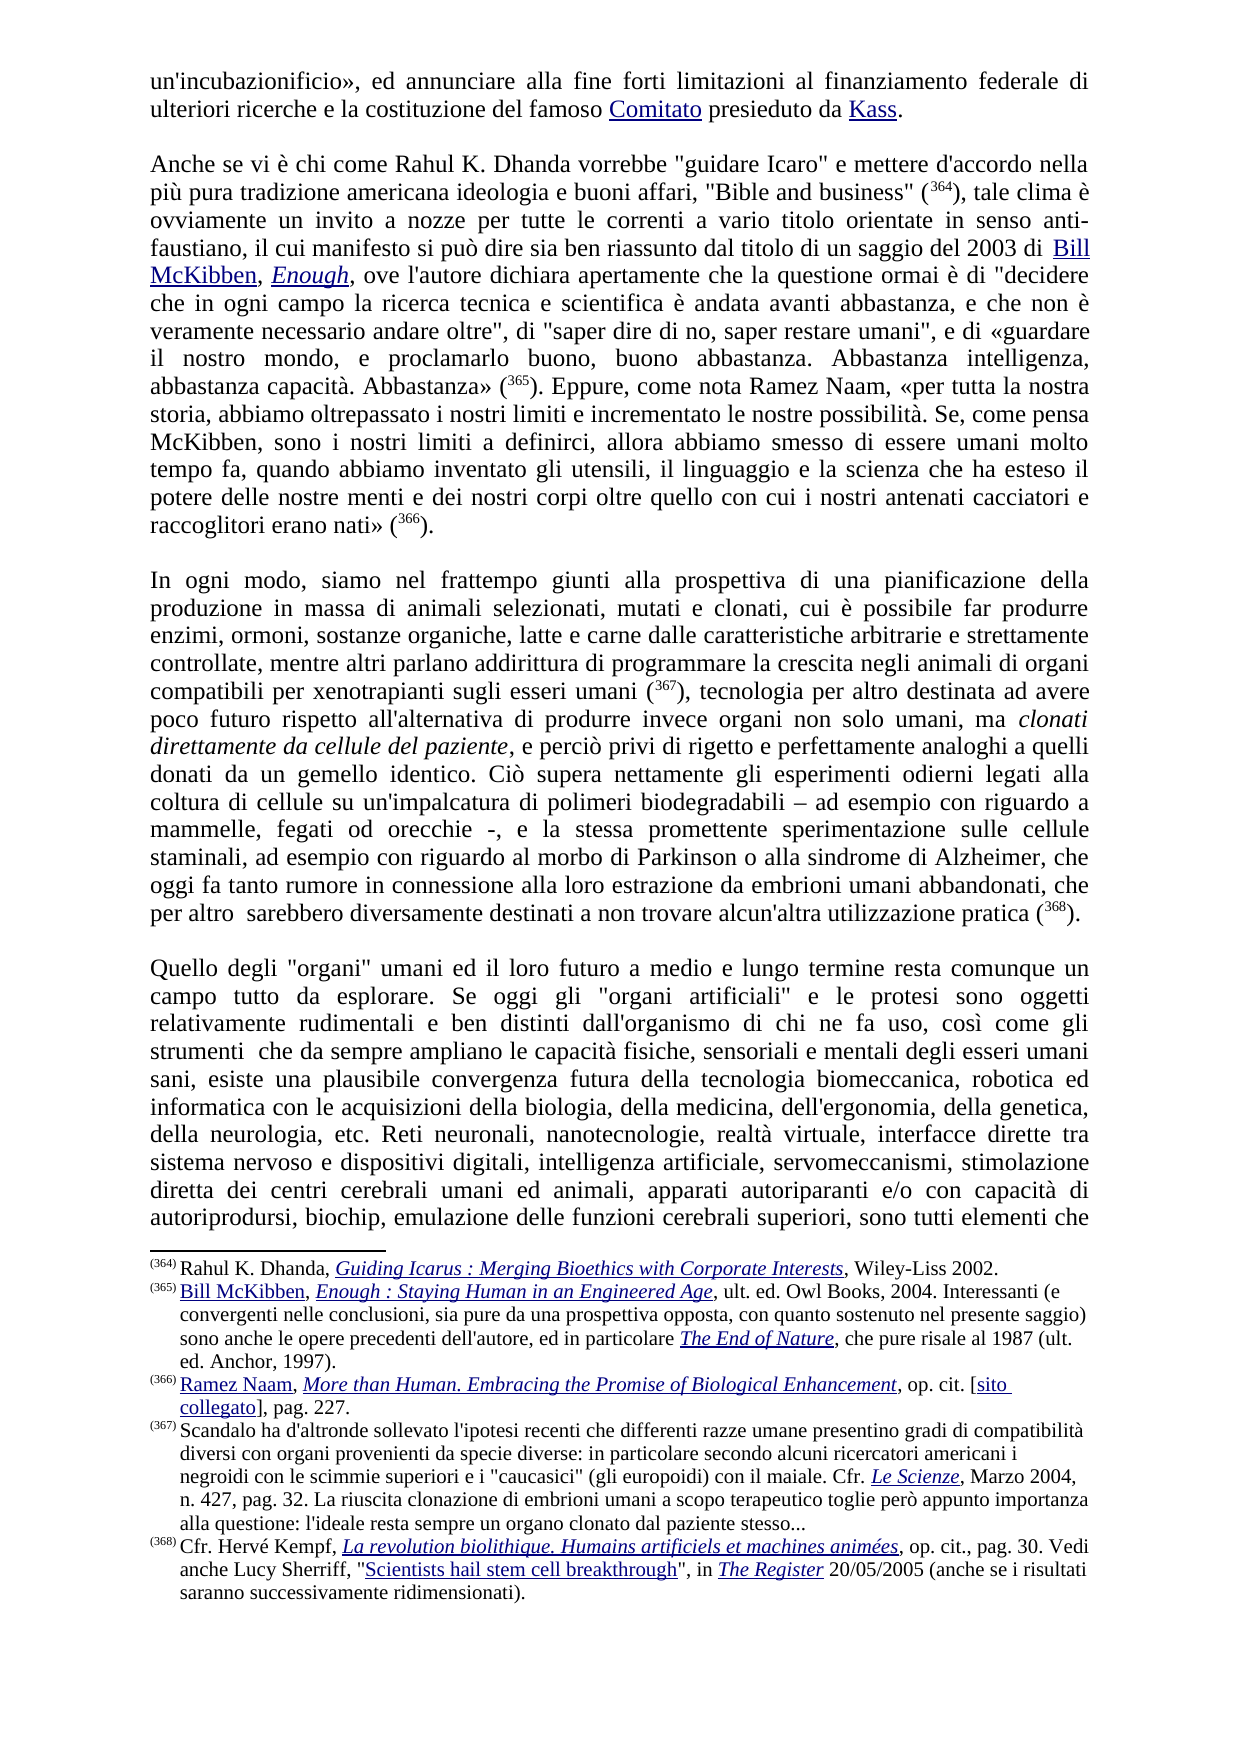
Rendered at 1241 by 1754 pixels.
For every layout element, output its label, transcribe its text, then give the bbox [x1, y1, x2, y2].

text Cfr. Hervé Kempf, La revolution biolithique. Humains artificiels et machines animées, op. cit., pag. 30. Vedi anche Lucy Sherriff, "Scientists hail stem cell breakthrough", in The Register 20/05/2005 (anche se i risultati saranno successivamente ridimensionati). [150, 1534, 1090, 1604]
text Anche se vi è chi come Rahul K. Dhanda vorrebbe "guidare Icaro" e mettere d'accordo nella più pura tradizione americana ideologia e buoni affari, "Bible and business" (), tale clima è ovviamente un invito a nozze per tutte le correnti a vario titolo orientate in senso anti-faustiano, il cui manifesto si può dire sia ben riassunto dal titolo di un saggio del 2003 di Bill McKibben, Enough, ove l'autore dichiara apertamente che la questione ormai è di "decidere che in ogni campo la ricerca tecnica e scientifica è andata avanti abbastanza, e che non è veramente necessario andare oltre", di "saper dire di no, saper restare umani", e di «guardare il nostro mondo, e proclamarlo buono, buono abbastanza. Abbastanza intelligenza, abbastanza capacità. Abbastanza» (). Eppure, come nota Ramez Naam, «per tutta la nostra storia, abbiamo oltrepassato i nostri limiti e incrementato le nostre possibilità. Se, come pensa McKibben, sono i nostri limiti a definirci, allora abbiamo smesso di essere umani molto tempo fa, quando abbiamo inventato gli utensili, il linguaggio e la scienza che ha esteso il potere delle nostre menti e dei nostri corpi oltre quello con cui i nostri antenati cacciatori e raccoglitori erano nati» (). [150, 151, 1090, 538]
text In ogni modo, siamo nel frattempo giunti alla prospettiva di una pianificazione della produzione in massa di animali selezionati, mutati e clonati, cui è possibile far produrre enzimi, ormoni, sostanze organiche, latte e carne dalle caratteristiche arbitrarie e strettamente controllate, mentre altri parlano addirittura di programmare la crescita negli animali di organi compatibili per xenotrapianti sugli esseri umani (), tecnologia per altro destinata ad avere poco futuro rispetto all'alternativa di produrre invece organi non solo umani, ma clonati direttamente da cellule del paziente, e perciò privi di rigetto e perfettamente analoghi a quelli donati da un gemello identico. Ciò supera nettamente gli esperimenti odierni legati alla coltura di cellule su un'impalcatura di polimeri biodegradabili – ad esempio con riguardo a mammelle, fegati od orecchie -, e la stessa promettente sperimentazione sulle cellule staminali, ad esempio con riguardo al morbo di Parkinson o alla sindrome di Alzheimer, che oggi fa tanto rumore in connessione alla loro estrazione da embrioni umani abbandonati, che per altro sarebbero diversamente destinati a non trovare alcun'altra utilizzazione pratica (). [150, 566, 1090, 926]
text Quello degli "organi" umani ed il loro futuro a medio e lungo termine resta comunque un campo tutto da esplorare. Se oggi gli "organi artificiali" e le protesi sono oggetti relativamente rudimentali e ben distinti dall'organismo di chi ne fa uso, così come gli strumenti che da sempre ampliano le capacità fisiche, sensoriali e mentali degli esseri umani sani, esiste una plausibile convergenza futura della tecnologia biomeccanica, robotica ed informatica con le acquisizioni della biologia, della medicina, dell'ergonomia, della genetica, della neurologia, etc. Reti neuronali, nanotecnologie, realtà virtuale, interfacce dirette tra sistema nervoso e dispositivi digitali, intelligenza artificiale, servomeccanismi, stimolazione diretta dei centri cerebrali umani ed animali, apparati autoriparanti e/o con capacità di autoriprodursi, biochip, emulazione delle funzioni cerebrali superiori, sono tutti elementi che [150, 954, 1090, 1231]
text Rahul K. Dhanda, Guiding Icarus : Merging Bioethics with Corporate Interests, Wiley-Liss 2002. [150, 1257, 1090, 1280]
text Bill McKibben, Enough : Staying Human in an Engineered Age, ult. ed. Owl Books, 2004. Interessanti (e convergenti nelle conclusioni, sia pure da una prospettiva opposta, con quanto sostenuto nel presente saggio) sono anche le opere precedenti dell'autore, ed in particolare The End of Nature, che pure risale al 1987 (ult. ed. Anchor, 1997). [150, 1280, 1090, 1373]
list Scandalo ha d'altronde sollevato l'ipotesi recenti che differenti razze umane presentino gradi di compatibilità diversi con organi provenienti da specie diverse: in particolare secondo alcuni ricercatori americani i negroidi con le scimmie superiori e i "caucasici" (gli europoidi) con il maiale. Cfr. Le Scienze, Marzo 2004, n. 427, pag. 32. La riuscita clonazione di embrioni umani a scopo terapeutico toglie però appunto importanza alla questione: l'ideale resta sempre un organo clonato dal paziente stesso... [150, 1419, 1090, 1534]
text un'incubazionificio», ed annunciare alla fine forti limitazioni al finanziamento federale di ulteriori ricerche e la costituzione del famoso Comitato presieduto da Kass. [150, 67, 1090, 123]
text Ramez Naam, More than Human. Embracing the Promise of Biological Enhancement, op. cit. [sito collegato], pag. 227. [150, 1373, 1090, 1419]
